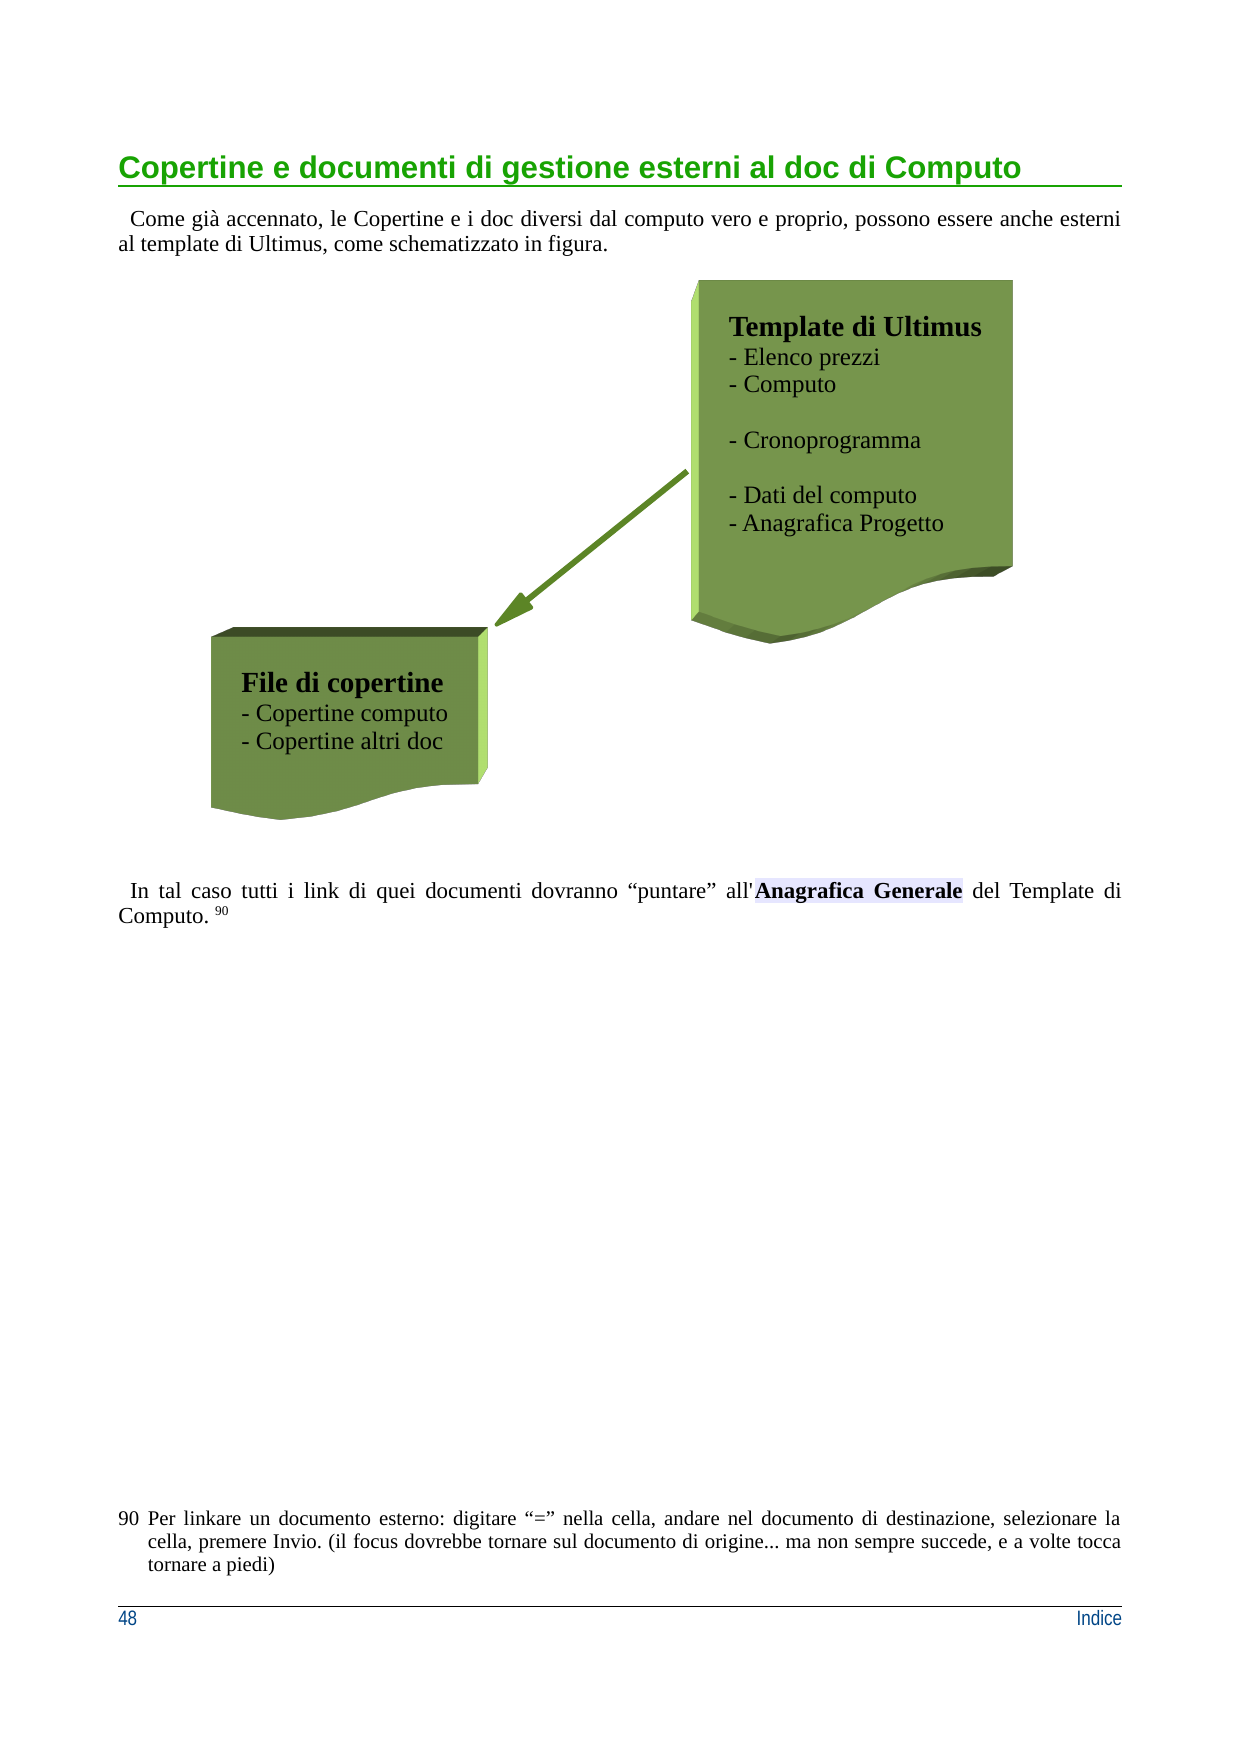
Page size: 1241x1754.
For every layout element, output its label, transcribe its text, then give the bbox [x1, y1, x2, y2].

text In tal caso tutti i link di quei documenti dovranno “puntare” all'Anagrafica Generale del Template di Computo. [118, 878, 1122, 929]
text Per linkare un documento esterno: digitare “=” nella cella, andare nel documento di destinazione, selezionare la cella, premere Invio. (il focus dovrebbe tornare sul documento di origine... ma non sempre succede, e a volte tocca tornare a piedi) [118, 1507, 1122, 1576]
text Come già accennato, le Copertine e i doc diversi dal computo vero e proprio, possono essere anche esterni al template di Ultimus, come schematizzato in figura. [118, 206, 1122, 257]
subtitle Copertine e documenti di gestione esterni al doc di Computo [118, 150, 1122, 185]
table_header [118, 260, 1122, 849]
